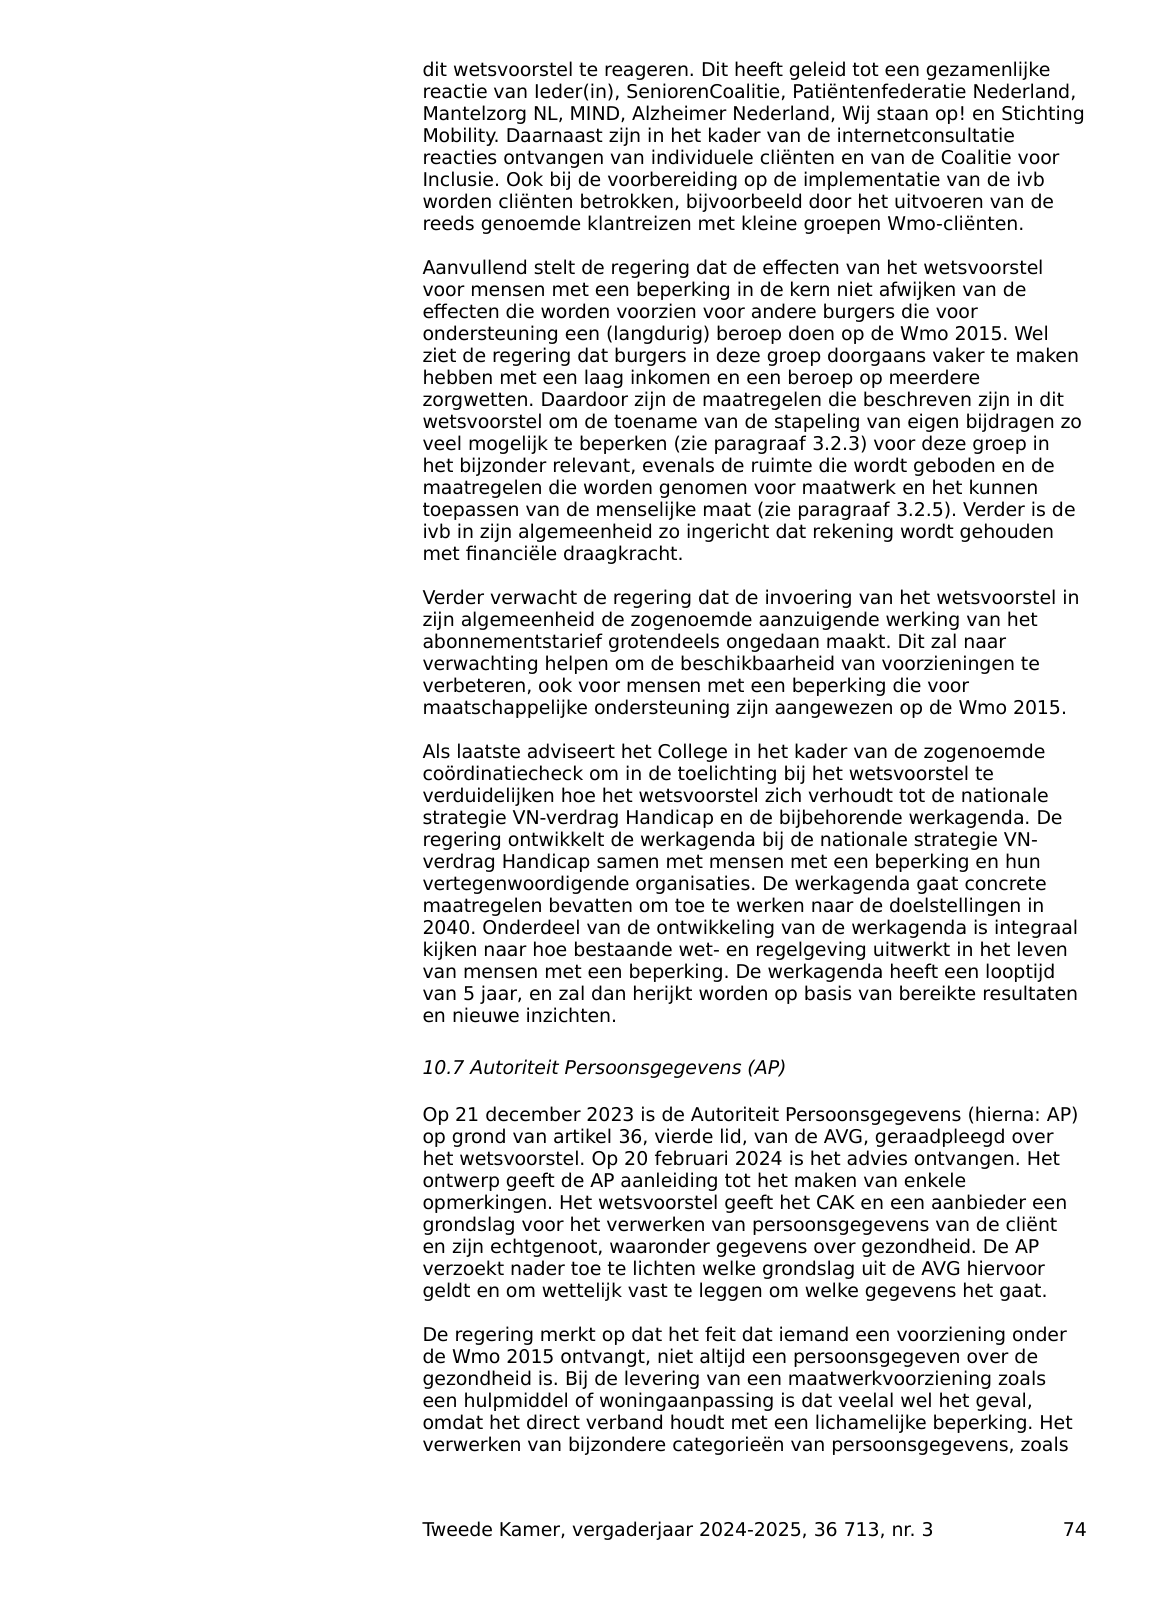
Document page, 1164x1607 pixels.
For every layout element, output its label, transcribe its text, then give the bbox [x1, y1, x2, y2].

text Aanvullend stelt de regering dat de effecten van het wetsvoorstel voor mensen met een beperking in de kern niet afwijken van de effecten die worden voorzien voor andere burgers die voor ondersteuning een (langdurig) beroep doen op de Wmo 2015. Wel ziet de regering dat burgers in deze groep doorgaans vaker te maken hebben met een laag inkomen en een beroep op meerdere zorgwetten. Daardoor zijn de maatregelen die beschreven zijn in dit wetsvoorstel om de toename van de stapeling van eigen bijdragen zo veel mogelijk te beperken (zie paragraaf 3.2.3) voor deze groep in het bijzonder relevant, evenals de ruimte die wordt geboden en de maatregelen die worden genomen voor maatwerk en het kunnen toepassen van de menselijke maat (zie paragraaf 3.2.5). Verder is de ivb in zijn algemeenheid zo ingericht dat rekening wordt gehouden met financiële draagkracht. [422, 257, 1087, 565]
subtitle 10.7 Autoriteit Persoonsgegevens (AP) [422, 1057, 1087, 1079]
text Op 21 december 2023 is de Autoriteit Persoonsgegevens (hierna: AP) op grond van artikel 36, vierde lid, van de AVG, geraadpleegd over het wetsvoorstel. Op 20 februari 2024 is het advies ontvangen. Het ontwerp geeft de AP aanleiding tot het maken van enkele opmerkingen. Het wetsvoorstel geeft het CAK en een aanbieder een grondslag voor het verwerken van persoonsgegevens van de cliënt en zijn echtgenoot, waaronder gegevens over gezondheid. De AP verzoekt nader toe te lichten welke grondslag uit de AVG hiervoor geldt en om wettelijk vast te leggen om welke gegevens het gaat. [422, 1104, 1087, 1302]
text Verder verwacht de regering dat de invoering van het wetsvoorstel in zijn algemeenheid de zogenoemde aanzuigende werking van het abonnementstarief grotendeels ongedaan maakt. Dit zal naar verwachting helpen om de beschikbaarheid van voorzieningen te verbeteren, ook voor mensen met een beperking die voor maatschappelijke ondersteuning zijn aangewezen op de Wmo 2015. [422, 587, 1087, 719]
text dit wetsvoorstel te reageren. Dit heeft geleid tot een gezamenlijke reactie van Ieder(in), SeniorenCoalitie, Patiëntenfederatie Nederland, Mantelzorg NL, MIND, Alzheimer Nederland, Wij staan op! en Stichting Mobility. Daarnaast zijn in het kader van de internetconsultatie reacties ontvangen van individuele cliënten en van de Coalitie voor Inclusie. Ook bij de voorbereiding op de implementatie van de ivb worden cliënten betrokken, bijvoorbeeld door het uitvoeren van de reeds genoemde klantreizen met kleine groepen Wmo-cliënten. [422, 59, 1087, 235]
text Als laatste adviseert het College in het kader van de zogenoemde coördinatiecheck om in de toelichting bij het wetsvoorstel te verduidelijken hoe het wetsvoorstel zich verhoudt tot de nationale strategie VN-verdrag Handicap en de bijbehorende werkagenda. De regering ontwikkelt de werkagenda bij de nationale strategie VN-verdrag Handicap samen met mensen met een beperking en hun vertegenwoordigende organisaties. De werkagenda gaat concrete maatregelen bevatten om toe te werken naar de doelstellingen in 2040. Onderdeel van de ontwikkeling van de werkagenda is integraal kijken naar hoe bestaande wet- en regelgeving uitwerkt in het leven van mensen met een beperking. De werkagenda heeft een looptijd van 5 jaar, en zal dan herijkt worden op basis van bereikte resultaten en nieuwe inzichten. [422, 741, 1087, 1027]
text De regering merkt op dat het feit dat iemand een voorziening onder de Wmo 2015 ontvangt, niet altijd een persoonsgegeven over de gezondheid is. Bij de levering van een maatwerkvoorziening zoals een hulpmiddel of woningaanpassing is dat veelal wel het geval, omdat het direct verband houdt met een lichamelijke beperking. Het verwerken van bijzondere categorieën van persoonsgegevens, zoals [422, 1324, 1087, 1456]
